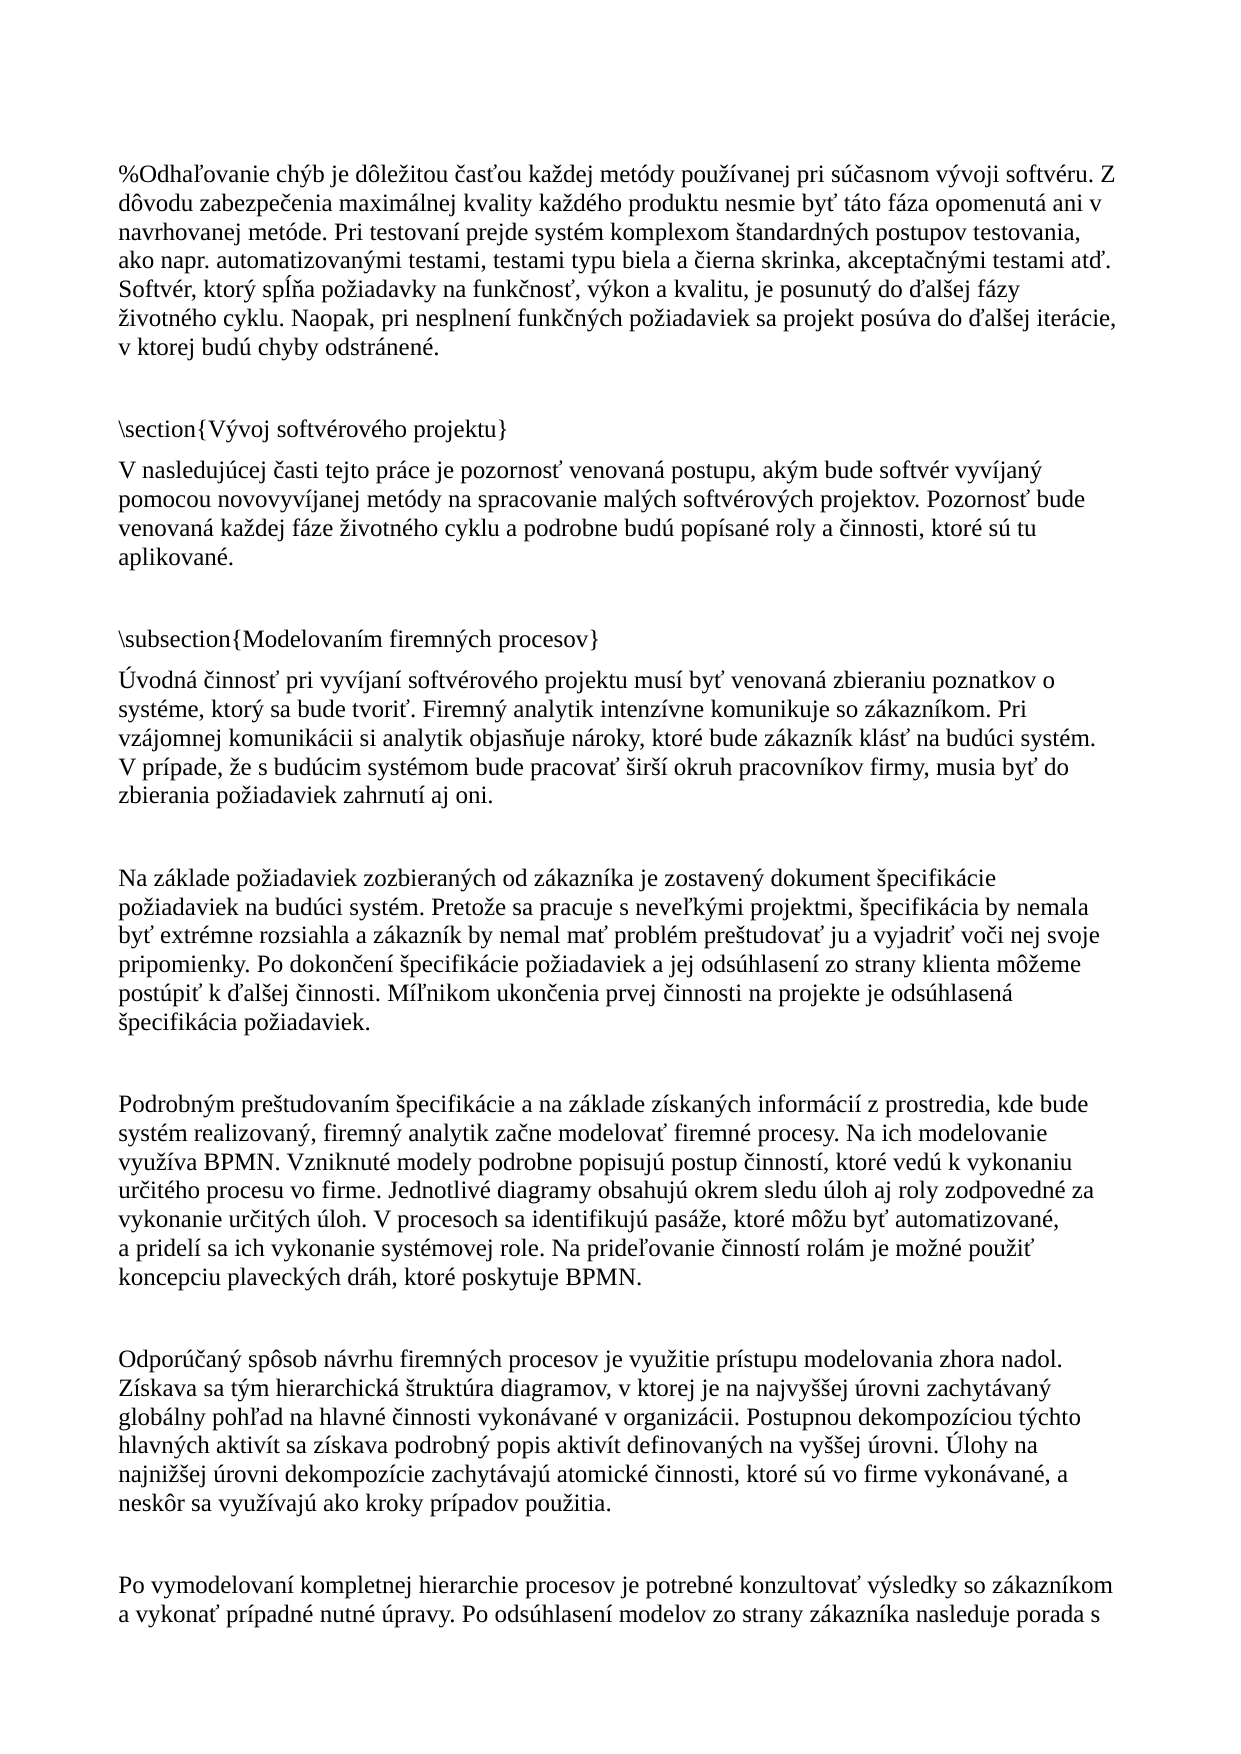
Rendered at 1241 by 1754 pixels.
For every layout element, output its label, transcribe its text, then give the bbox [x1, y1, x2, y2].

text \subsection{Modelovaním firemných procesov} [118, 624, 1119, 653]
text V nasledujúcej časti tejto práce je pozornosť venovaná postupu, akým bude softvér vyvíjaný pomocou novovyvíjanej metódy na spracovanie malých softvérových projektov. Pozornosť bude venovaná každej fáze životného cyklu a podrobne budú popísané roly a činnosti, ktoré sú tu aplikované. [118, 456, 1119, 571]
text Po vymodelovaní kompletnej hierarchie procesov je potrebné konzultovať výsledky so zákazníkom a vykonať prípadné nutné úpravy. Po odsúhlasení modelov zo strany zákazníka nasleduje porada s [118, 1571, 1119, 1628]
text Odporúčaný spôsob návrhu firemných procesov je využitie prístupu modelovania zhora nadol. Získava sa tým hierarchická štruktúra diagramov, v ktorej je na najvyššej úrovni zachytávaný globálny pohľad na hlavné činnosti vykonávané v organizácii. Postupnou dekompozíciou týchto hlavných aktivít sa získava podrobný popis aktivít definovaných na vyššej úrovni. Úlohy na najnižšej úrovni dekompozície zachytávajú atomické činnosti, ktoré sú vo firme vykonávané, a neskôr sa využívajú ako kroky prípadov použitia. [118, 1344, 1119, 1517]
text Úvodná činnosť pri vyvíjaní softvérového projektu musí byť venovaná zbieraniu poznatkov o systéme, ktorý sa bude tvoriť. Firemný analytik intenzívne komunikuje so zákazníkom. Pri vzájomnej komunikácii si analytik objasňuje nároky, ktoré bude zákazník klásť na budúci systém. V prípade, že s budúcim systémom bude pracovať širší okruh pracovníkov firmy, musia byť do zbierania požiadaviek zahrnutí aj oni. [118, 666, 1119, 809]
text \section{Vývoj softvérového projektu} [118, 414, 1119, 443]
text Na základe požiadaviek zozbieraných od zákazníka je zostavený dokument špecifikácie požiadaviek na budúci systém. Pretože sa pracuje s neveľkými projektmi, špecifikácia by nemala byť extrémne rozsiahla a zákazník by nemal mať problém preštudovať ju a vyjadriť voči nej svoje pripomienky. Po dokončení špecifikácie požiadaviek a jej odsúhlasení zo strany klienta môžeme postúpiť k ďalšej činnosti. Míľnikom ukončenia prvej činnosti na projekte je odsúhlasená špecifikácia požiadaviek. [118, 863, 1119, 1036]
text Podrobným preštudovaním špecifikácie a na základe získaných informácií z prostredia, kde bude systém realizovaný, firemný analytik začne modelovať firemné procesy. Na ich modelovanie využíva BPMN. Vzniknuté modely podrobne popisujú postup činností, ktoré vedú k vykonaniu určitého procesu vo firme. Jednotlivé diagramy obsahujú okrem sledu úloh aj roly zodpovedné za vykonanie určitých úloh. V procesoch sa identifikujú pasáže, ktoré môžu byť automatizované, a pridelí sa ich vykonanie systémovej role. Na prideľovanie činností rolám je možné použiť koncepciu plaveckých dráh, ktoré poskytuje BPMN. [118, 1089, 1119, 1291]
text %Odhaľovanie chýb je dôležitou časťou každej metódy používanej pri súčasnom vývoji softvéru. Z dôvodu zabezpečenia maximálnej kvality každého produktu nesmie byť táto fáza opomenutá ani v navrhovanej metóde. Pri testovaní prejde systém komplexom štandardných postupov testovania, ako napr. automatizovanými testami, testami typu biela a čierna skrinka, akceptačnými testami atď. Softvér, ktorý spĺňa požiadavky na funkčnosť, výkon a kvalitu, je posunutý do ďalšej fázy životného cyklu. Naopak, pri nesplnení funkčných požiadaviek sa projekt posúva do ďalšej iterácie, v ktorej budú chyby odstránené. [118, 159, 1119, 361]
